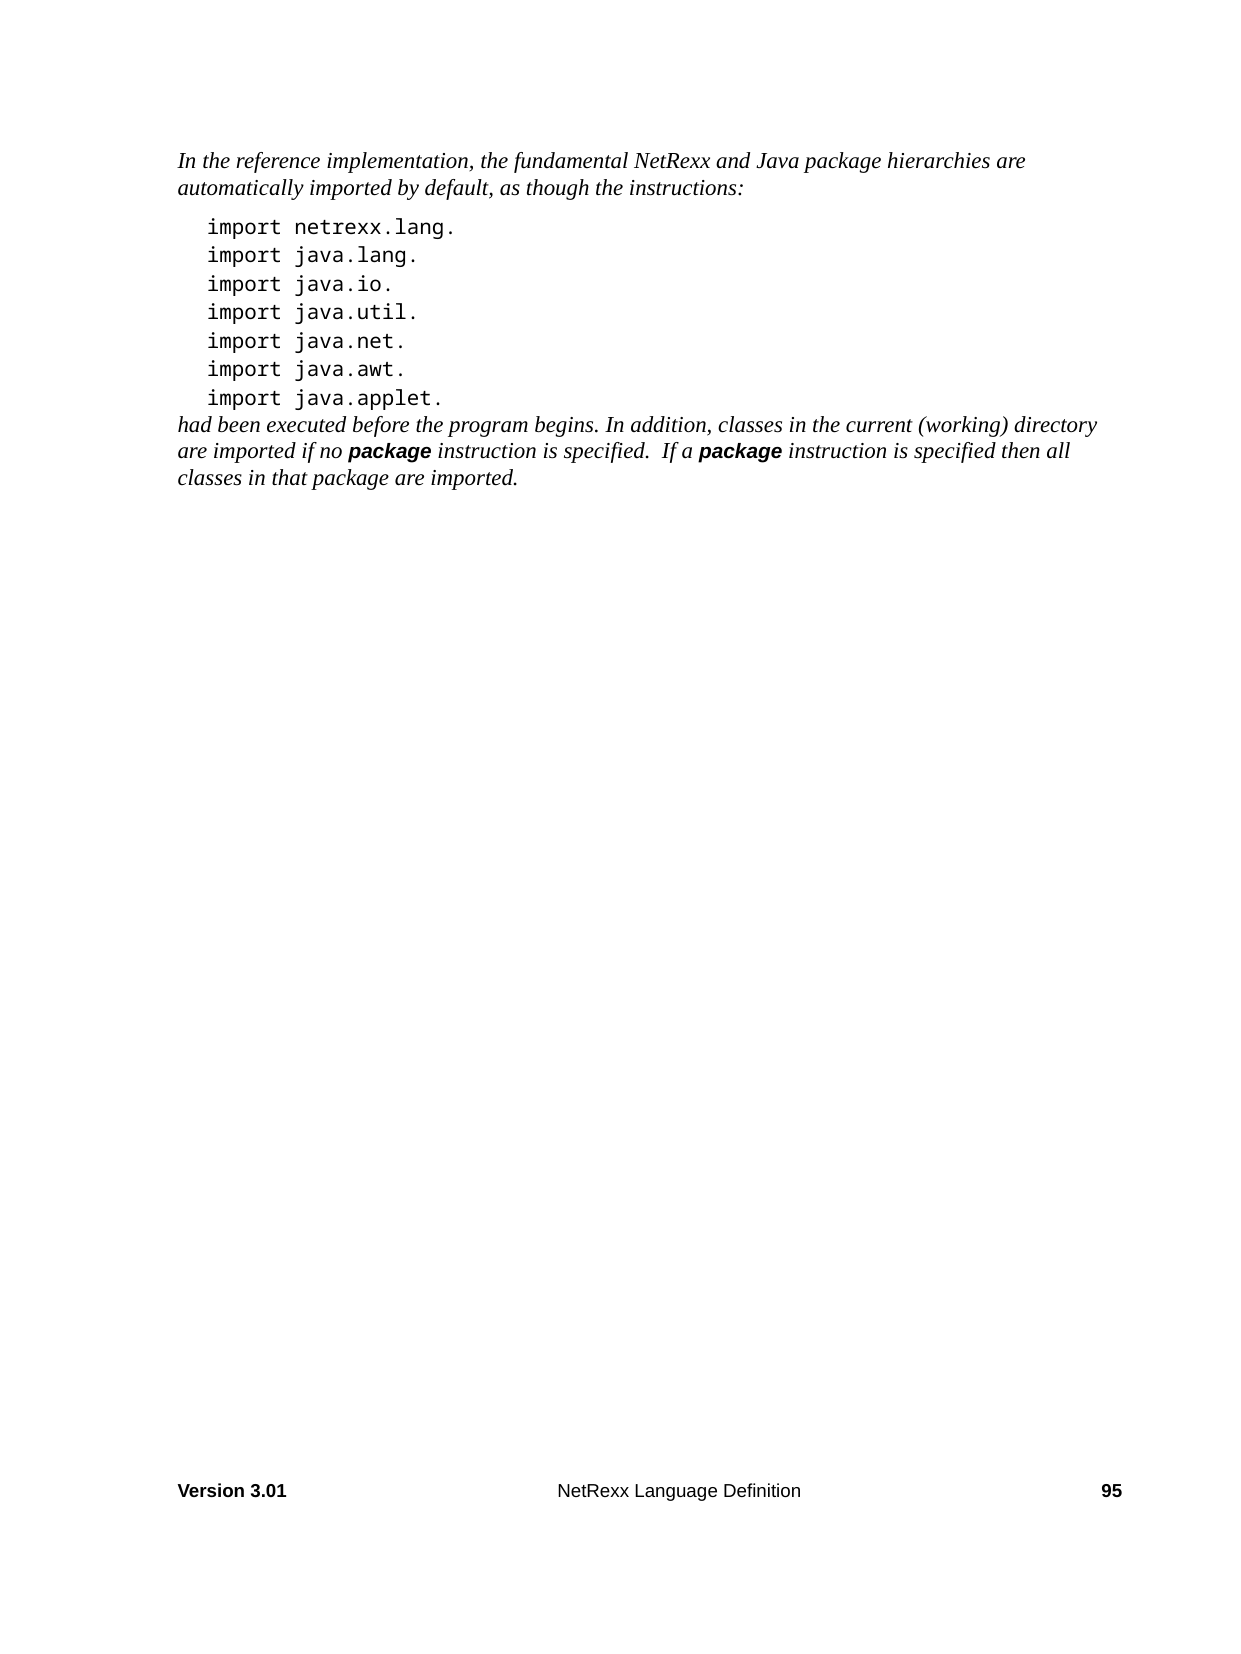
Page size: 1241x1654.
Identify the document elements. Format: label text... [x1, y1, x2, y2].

text In the reference implementation, the fundamental NetRexx and Java package hierarchies are automatically imported by default, as though the instructions: [177, 148, 1122, 200]
text import netrexx.lang. import java.lang. import java.io. import java.util. import java.net. import java.awt. import java.applet. [207, 212, 1122, 411]
text had been executed before the program begins. In addition, classes in the current (working) directory are imported if no package instruction is specified. If a package instruction is specified then all classes in that package are imported. [177, 411, 1122, 490]
